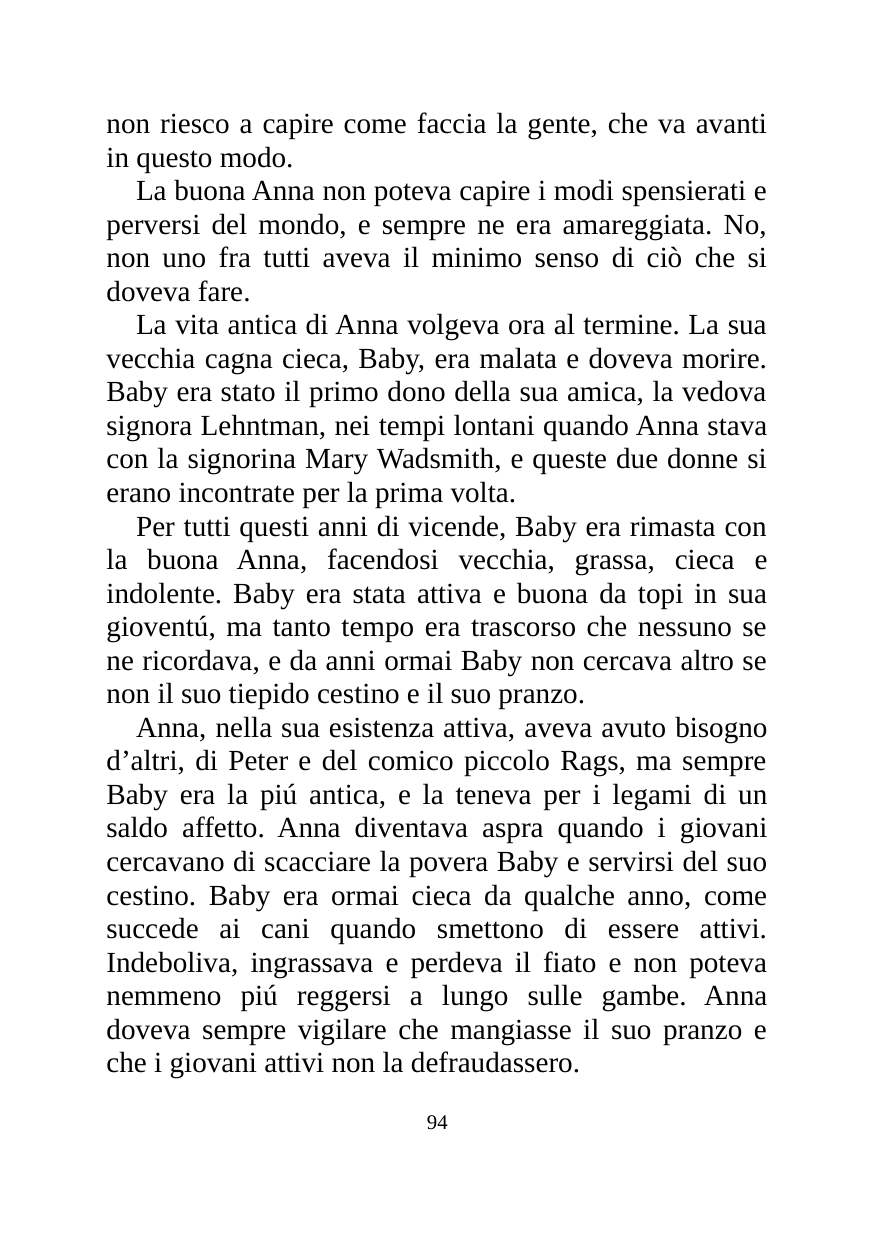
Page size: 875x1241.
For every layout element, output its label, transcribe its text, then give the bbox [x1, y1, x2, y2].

text non riesco a capire come faccia la gente, che va avanti in questo modo. [106, 106, 768, 173]
text La buona Anna non poteva capire i modi spensierati e perversi del mondo, e sempre ne era amareggiata. No, non uno fra tutti aveva il minimo senso di ciò che si doveva fare. [106, 173, 768, 307]
text Anna, nella sua esistenza attiva, aveva avuto bisogno d’altri, di Peter e del comico piccolo Rags, ma sempre Baby era la piú antica, e la teneva per i legami di un saldo affetto. Anna diventava aspra quando i giovani cercavano di scacciare la povera Baby e servirsi del suo cestino. Baby era ormai cieca da qualche anno, come succede ai cani quando smettono di essere attivi. Indeboliva, ingrassava e perdeva il fiato e non poteva nemmeno piú reggersi a lungo sulle gambe. Anna doveva sempre vigilare che mangiasse il suo pranzo e che i giovani attivi non la defraudassero. [106, 710, 768, 1079]
text La vita antica di Anna volgeva ora al termine. La sua vecchia cagna cieca, Baby, era malata e doveva morire. Baby era stato il primo dono della sua amica, la vedova signora Lehntman, nei tempi lontani quando Anna stava con la signorina Mary Wadsmith, e queste due donne si erano incontrate per la prima volta. [106, 307, 768, 509]
text Per tutti questi anni di vicende, Baby era rimasta con la buona Anna, facendosi vecchia, grassa, cieca e indolente. Baby era stata attiva e buona da topi in sua gioventú, ma tanto tempo era trascorso che nessuno se ne ricordava, e da anni ormai Baby non cercava altro se non il suo tiepido cestino e il suo pranzo. [106, 509, 768, 710]
